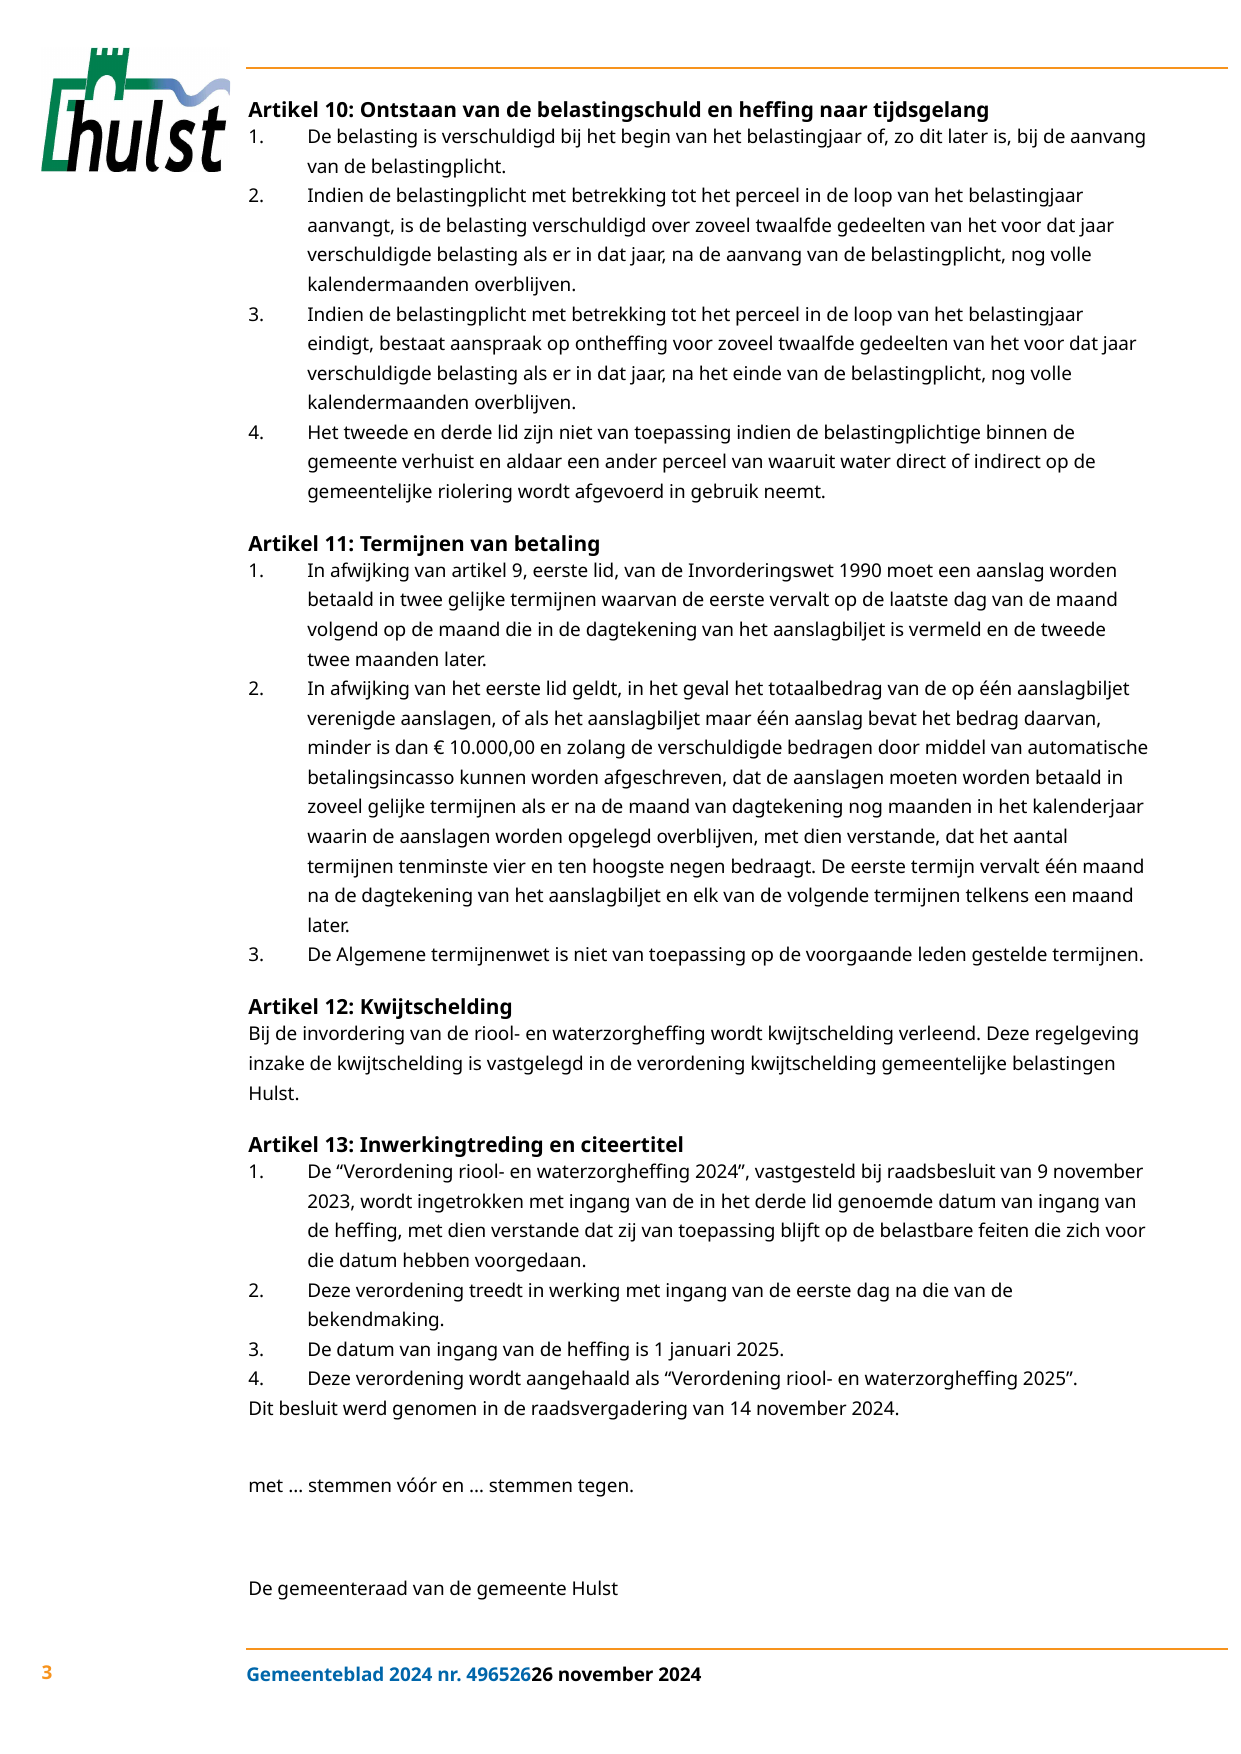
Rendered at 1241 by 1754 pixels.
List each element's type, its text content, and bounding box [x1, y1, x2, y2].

list Deze verordening treedt in werking met ingang van de eerste dag na die van de bekendmaking. [248, 1277, 1152, 1332]
list De datum van ingang van de heffing is 1 januari 2025. [248, 1336, 1152, 1362]
list Het tweede en derde lid zijn niet van toepassing indien de belastingplichtige binnen de gemeente verhuist en aldaar een ander perceel van waaruit water direct of indirect op de gemeentelijke riolering wordt afgevoerd in gebruik neemt. [248, 419, 1152, 504]
list Deze verordening wordt aangehaald als “Verordening riool- en waterzorgheffing 2025”. [248, 1366, 1152, 1391]
list De belasting is verschuldigd bij het begin van het belastingjaar of, zo dit later is, bij de aanvang van de belastingplicht. [248, 123, 1152, 178]
list Indien de belastingplicht met betrekking tot het perceel in de loop van het belastingjaar eindigt, bestaat aanspraak op ontheffing voor zoveel twaalfde gedeelten van het voor dat jaar verschuldigde belasting als er in dat jaar, na het einde van de belastingplicht, nog volle kalendermaanden overblijven. [248, 301, 1152, 415]
text De gemeenteraad van de gemeente Hulst [248, 1575, 1152, 1601]
text Artikel 13: Inwerkingtreding en citeertitel [248, 1130, 1152, 1158]
list De Algemene termijnenwet is niet van toepassing op de voorgaande leden gestelde termijnen. [248, 942, 1152, 967]
text Artikel 10: Ontstaan van de belastingschuld en heffing naar tijdsgelang [248, 95, 1152, 123]
text Artikel 11: Termijnen van betaling [248, 529, 1152, 557]
list Indien de belastingplicht met betrekking tot het perceel in de loop van het belastingjaar aanvangt, is de belasting verschuldigd over zoveel twaalfde gedeelten van het voor dat jaar verschuldigde belasting als er in dat jaar, na de aanvang van de belastingplicht, nog volle kalendermaanden overblijven. [248, 182, 1152, 297]
text Artikel 12: Kwijtschelding [248, 992, 1152, 1021]
list In afwijking van het eerste lid geldt, in het geval het totaalbedrag van de op één aanslagbiljet verenigde aanslagen, of als het aanslagbiljet maar één aanslag bevat het bedrag daarvan, minder is dan € 10.000,00 en zolang de verschuldigde bedragen door middel van automatische betalingsincasso kunnen worden afgeschreven, dat de aanslagen moeten worden betaald in zoveel gelijke termijnen als er na de maand van dagtekening nog maanden in het kalenderjaar waarin de aanslagen worden opgelegd overblijven, met dien verstande, dat het aantal termijnen tenminste vier en ten hoogste negen bedraagt. De eerste termijn vervalt één maand na de dagtekening van het aanslagbiljet en elk van de volgende termijnen telkens een maand later. [248, 675, 1152, 938]
list De “Verordening riool- en waterzorgheffing 2024”, vastgesteld bij raadsbesluit van 9 november 2023, wordt ingetrokken met ingang van de in het derde lid genoemde datum van ingang van de heffing, met dien verstande dat zij van toepassing blijft op de belastbare feiten die zich voor die datum hebben voorgedaan. [248, 1158, 1152, 1273]
text met … stemmen vóór en … stemmen tegen. [248, 1472, 1152, 1498]
text Bij de invordering van de riool- en waterzorgheffing wordt kwijtschelding verleend. Deze regelgeving inzake de kwijtschelding is vastgelegd in de verordening kwijtschelding gemeentelijke belastingen Hulst. [248, 1021, 1152, 1105]
picture [41, 47, 231, 172]
text Dit besluit werd genomen in de raadsvergadering van 14 november 2024. [248, 1395, 1152, 1421]
list In afwijking van artikel 9, eerste lid, van de Invorderingswet 1990 moet een aanslag worden betaald in twee gelijke termijnen waarvan de eerste vervalt op de laatste dag van de maand volgend op de maand die in de dagtekening van het aanslagbiljet is vermeld en de tweede twee maanden later. [248, 557, 1152, 672]
